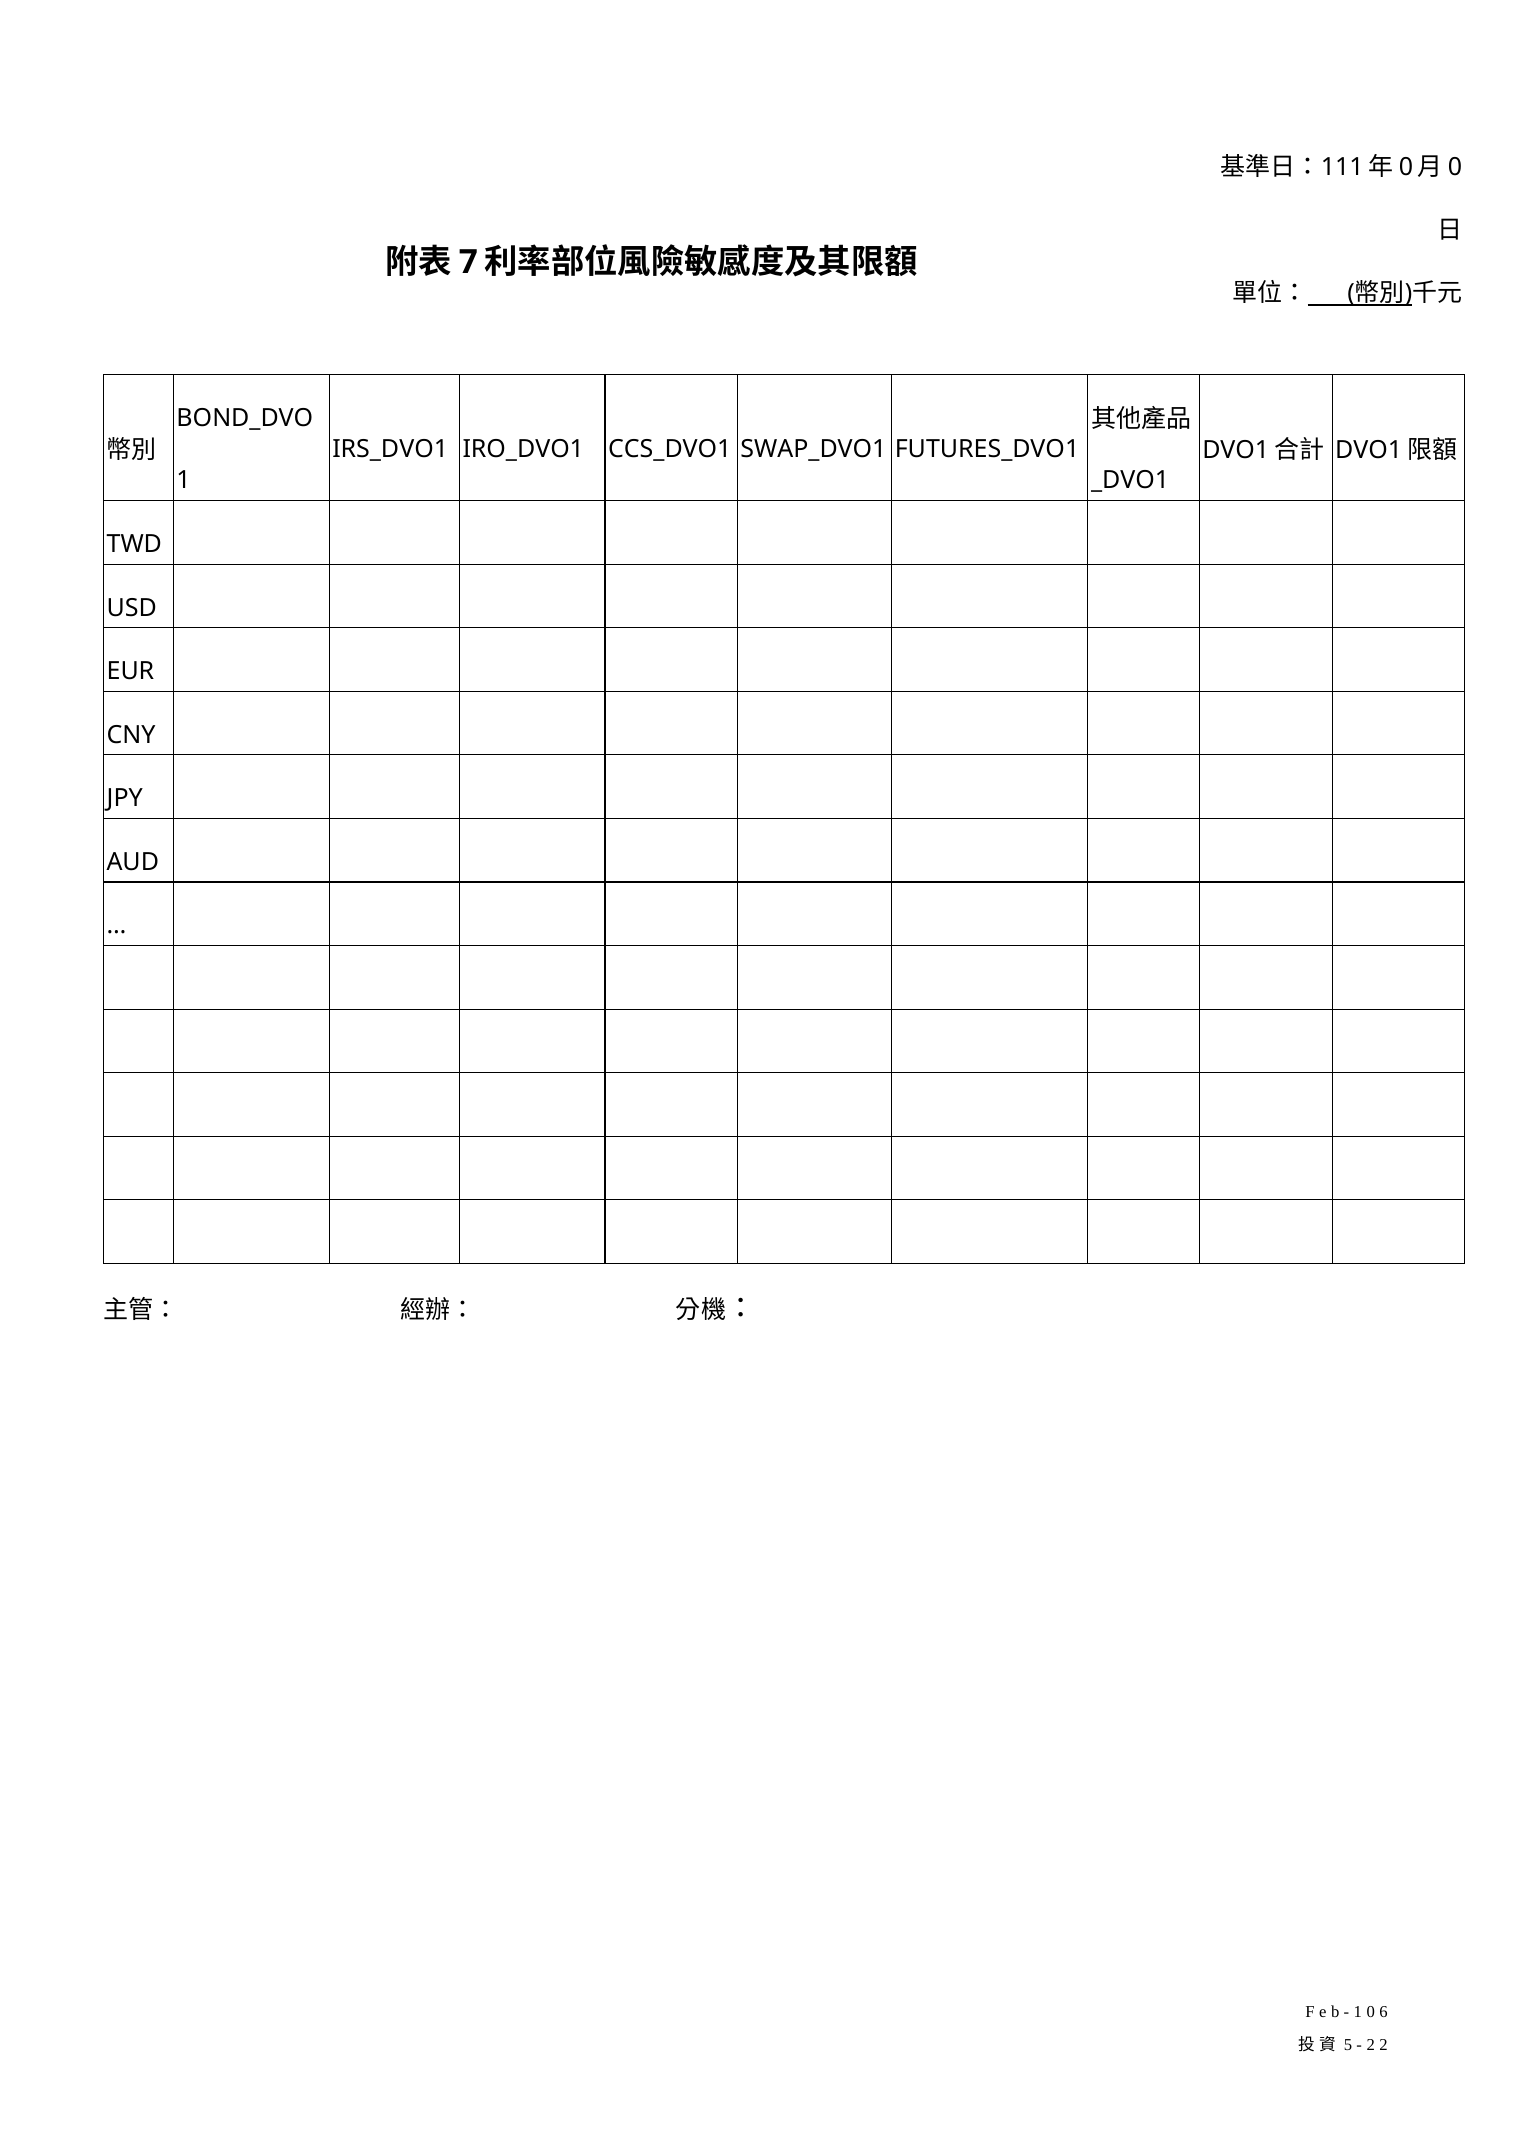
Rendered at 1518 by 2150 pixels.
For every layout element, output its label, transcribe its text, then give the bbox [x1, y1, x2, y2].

table_cell [606, 946, 737, 1008]
table_cell [104, 1073, 173, 1136]
table_header 基準日：111年0月0日 [1199, 123, 1465, 248]
table_cell [1333, 819, 1464, 881]
table_cell [1088, 501, 1199, 564]
table_cell [1088, 628, 1199, 691]
table_cell [330, 883, 459, 945]
table_cell [330, 946, 459, 1008]
table_cell [738, 883, 891, 945]
table_cell [1088, 1137, 1199, 1199]
table_cell [460, 692, 604, 754]
table_cell [606, 819, 737, 881]
table_cell IRO_DVO1 [460, 375, 604, 500]
table_cell [330, 819, 459, 881]
table_cell [330, 628, 459, 691]
table_cell [892, 1073, 1087, 1136]
table_cell [738, 1073, 891, 1136]
table_cell [174, 755, 329, 818]
table_cell [606, 1137, 737, 1199]
table_cell [892, 946, 1087, 1008]
table_cell CNY [104, 692, 173, 754]
table_cell [738, 565, 891, 627]
table_cell [738, 692, 891, 754]
table_cell [738, 501, 891, 564]
table_cell [1088, 946, 1199, 1008]
table_cell [104, 1200, 173, 1263]
table_cell [738, 1010, 891, 1072]
table_cell SWAP_DVO1 [738, 375, 891, 500]
table_cell [1200, 883, 1332, 945]
table_cell … [104, 883, 173, 945]
table_cell [606, 1010, 737, 1072]
text 主管： 經辦： 分機： [103, 1264, 1387, 1326]
table_cell DVO1限額 [1333, 375, 1464, 500]
table_cell [738, 819, 891, 881]
table_cell [174, 1010, 329, 1072]
table_cell [892, 565, 1087, 627]
table_cell [460, 1073, 604, 1136]
table_cell [460, 501, 604, 564]
table_cell [892, 883, 1087, 945]
table_cell [174, 1073, 329, 1136]
table_cell [892, 819, 1087, 881]
table_cell [1088, 755, 1199, 818]
table_cell [738, 628, 891, 691]
table_cell [892, 501, 1087, 564]
table_cell [606, 628, 737, 691]
table_cell [1088, 692, 1199, 754]
table_cell [892, 692, 1087, 754]
table_cell FUTURES_DVO1 [892, 375, 1087, 500]
table_cell [606, 755, 737, 818]
table_cell [1088, 1200, 1199, 1263]
table_cell [1088, 565, 1199, 627]
table_cell [460, 1200, 604, 1263]
table_cell [1200, 565, 1332, 627]
table_cell [174, 1200, 329, 1263]
table_cell [606, 692, 737, 754]
table_cell [1200, 755, 1332, 818]
table_cell [1200, 1200, 1332, 1263]
table_cell [1333, 1137, 1464, 1199]
table_cell [174, 819, 329, 881]
table_cell [460, 1010, 604, 1072]
table_cell [1200, 628, 1332, 691]
table_cell [460, 883, 604, 945]
table_cell [892, 1137, 1087, 1199]
table_cell [330, 501, 459, 564]
table_cell [1333, 1010, 1464, 1072]
table_cell [460, 1137, 604, 1199]
table_cell [738, 1137, 891, 1199]
table_cell [1088, 1073, 1199, 1136]
table_cell 幣別 [104, 375, 173, 500]
table_cell [1333, 628, 1464, 691]
table_cell [460, 819, 604, 881]
table_cell [330, 755, 459, 818]
table_cell [1333, 946, 1464, 1008]
table_cell [892, 628, 1087, 691]
table_cell [1333, 1073, 1464, 1136]
table_cell [174, 1137, 329, 1199]
table_cell [1200, 1137, 1332, 1199]
table_cell [1088, 819, 1199, 881]
table_cell AUD [104, 819, 173, 881]
table_cell [174, 565, 329, 627]
table_cell [1200, 1010, 1332, 1072]
table_cell [1200, 1073, 1332, 1136]
table_cell [330, 1200, 459, 1263]
table_cell [174, 946, 329, 1008]
table_cell [174, 501, 329, 564]
table_cell [460, 946, 604, 1008]
table_cell [1333, 692, 1464, 754]
table_cell [892, 1010, 1087, 1072]
table_cell [330, 692, 459, 754]
table_cell [738, 1200, 891, 1263]
table_cell [1200, 946, 1332, 1008]
table_cell [104, 946, 173, 1008]
table_cell [104, 1137, 173, 1199]
table_cell [460, 755, 604, 818]
table_cell [892, 755, 1087, 818]
table_cell [606, 501, 737, 564]
table_cell [174, 628, 329, 691]
table_cell [174, 883, 329, 945]
table_cell [606, 1200, 737, 1263]
table_cell [1088, 1010, 1199, 1072]
table_cell 單位： (幣別)千元 [1199, 248, 1465, 374]
table_cell [1333, 565, 1464, 627]
table_cell [1088, 883, 1199, 945]
table_cell [330, 1010, 459, 1072]
table_cell [1333, 755, 1464, 818]
table_cell [738, 755, 891, 818]
table_cell 其他產品_DVO1 [1088, 375, 1199, 500]
table_cell [1333, 501, 1464, 564]
table_cell TWD [104, 501, 173, 564]
table_cell IRS_DVO1 [330, 375, 459, 500]
table_cell [1200, 501, 1332, 564]
table_cell [606, 883, 737, 945]
table_cell [606, 1073, 737, 1136]
table_cell [1200, 819, 1332, 881]
table_cell [104, 1010, 173, 1072]
table_cell JPY [104, 755, 173, 818]
table_cell [460, 565, 604, 627]
table_cell BOND_DVO1 [174, 375, 329, 500]
table_cell CCS_DVO1 [606, 375, 737, 500]
table_cell [330, 1073, 459, 1136]
table_cell [460, 628, 604, 691]
table_cell [1333, 1200, 1464, 1263]
table_cell [892, 1200, 1087, 1263]
table_cell EUR [104, 628, 173, 691]
table_cell [1200, 692, 1332, 754]
table_cell [606, 565, 737, 627]
table_cell [1333, 883, 1464, 945]
table_cell [330, 565, 459, 627]
table_cell [330, 1137, 459, 1199]
table_cell USD [104, 565, 173, 627]
table_cell [738, 946, 891, 1008]
table_cell DVO1合計 [1200, 375, 1332, 500]
table_cell [174, 692, 329, 754]
table_header 附表7利率部位風險敏感度及其限額 [104, 123, 1199, 374]
